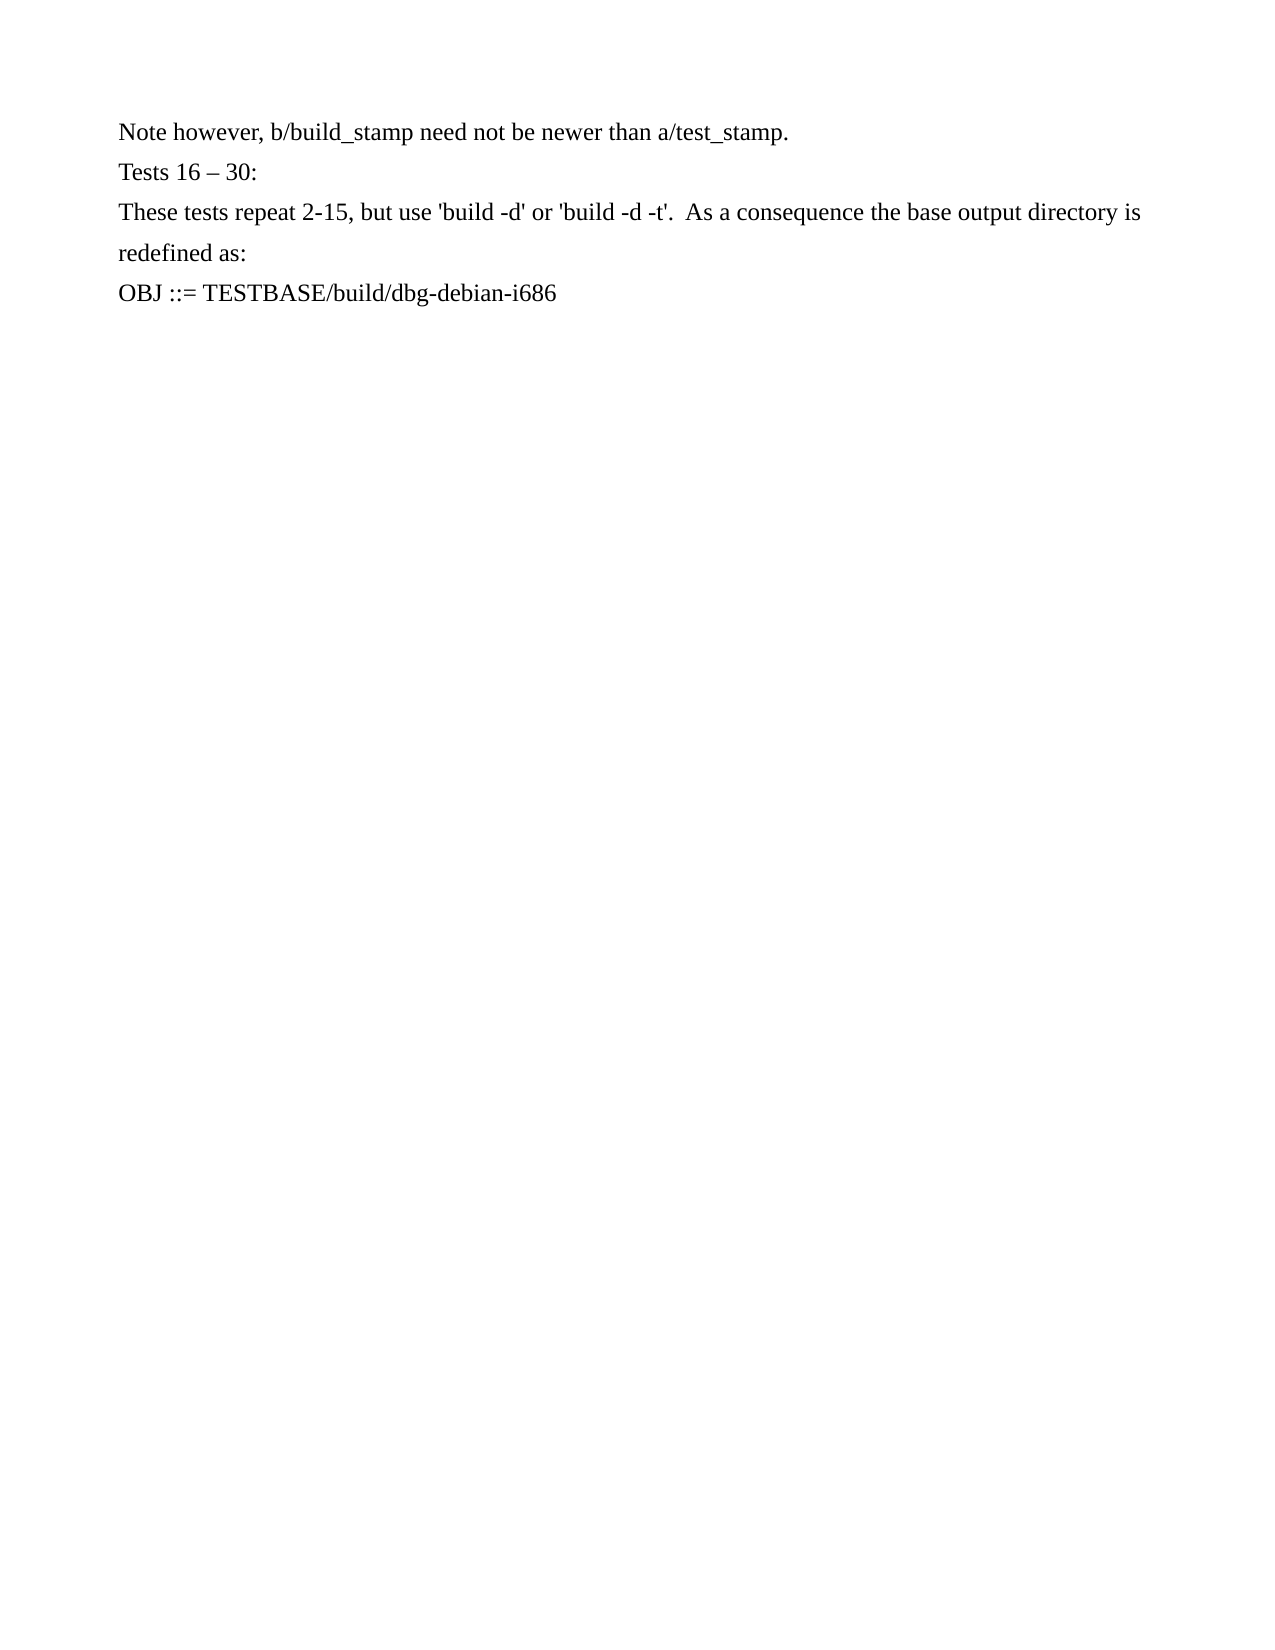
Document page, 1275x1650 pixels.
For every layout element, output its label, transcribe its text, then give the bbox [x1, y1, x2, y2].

text redefined as: [118, 239, 1157, 266]
text Tests 16 – 30: [118, 158, 1157, 186]
text These tests repeat 2-15, but use 'build -d' or 'build -d -t'. As a consequence the base output directory is [118, 198, 1157, 226]
text OBJ ::= TESTBASE/build/dbg-debian-i686 [118, 279, 1157, 307]
text Note however, b/build_stamp need not be newer than a/test_stamp. [118, 118, 1157, 146]
